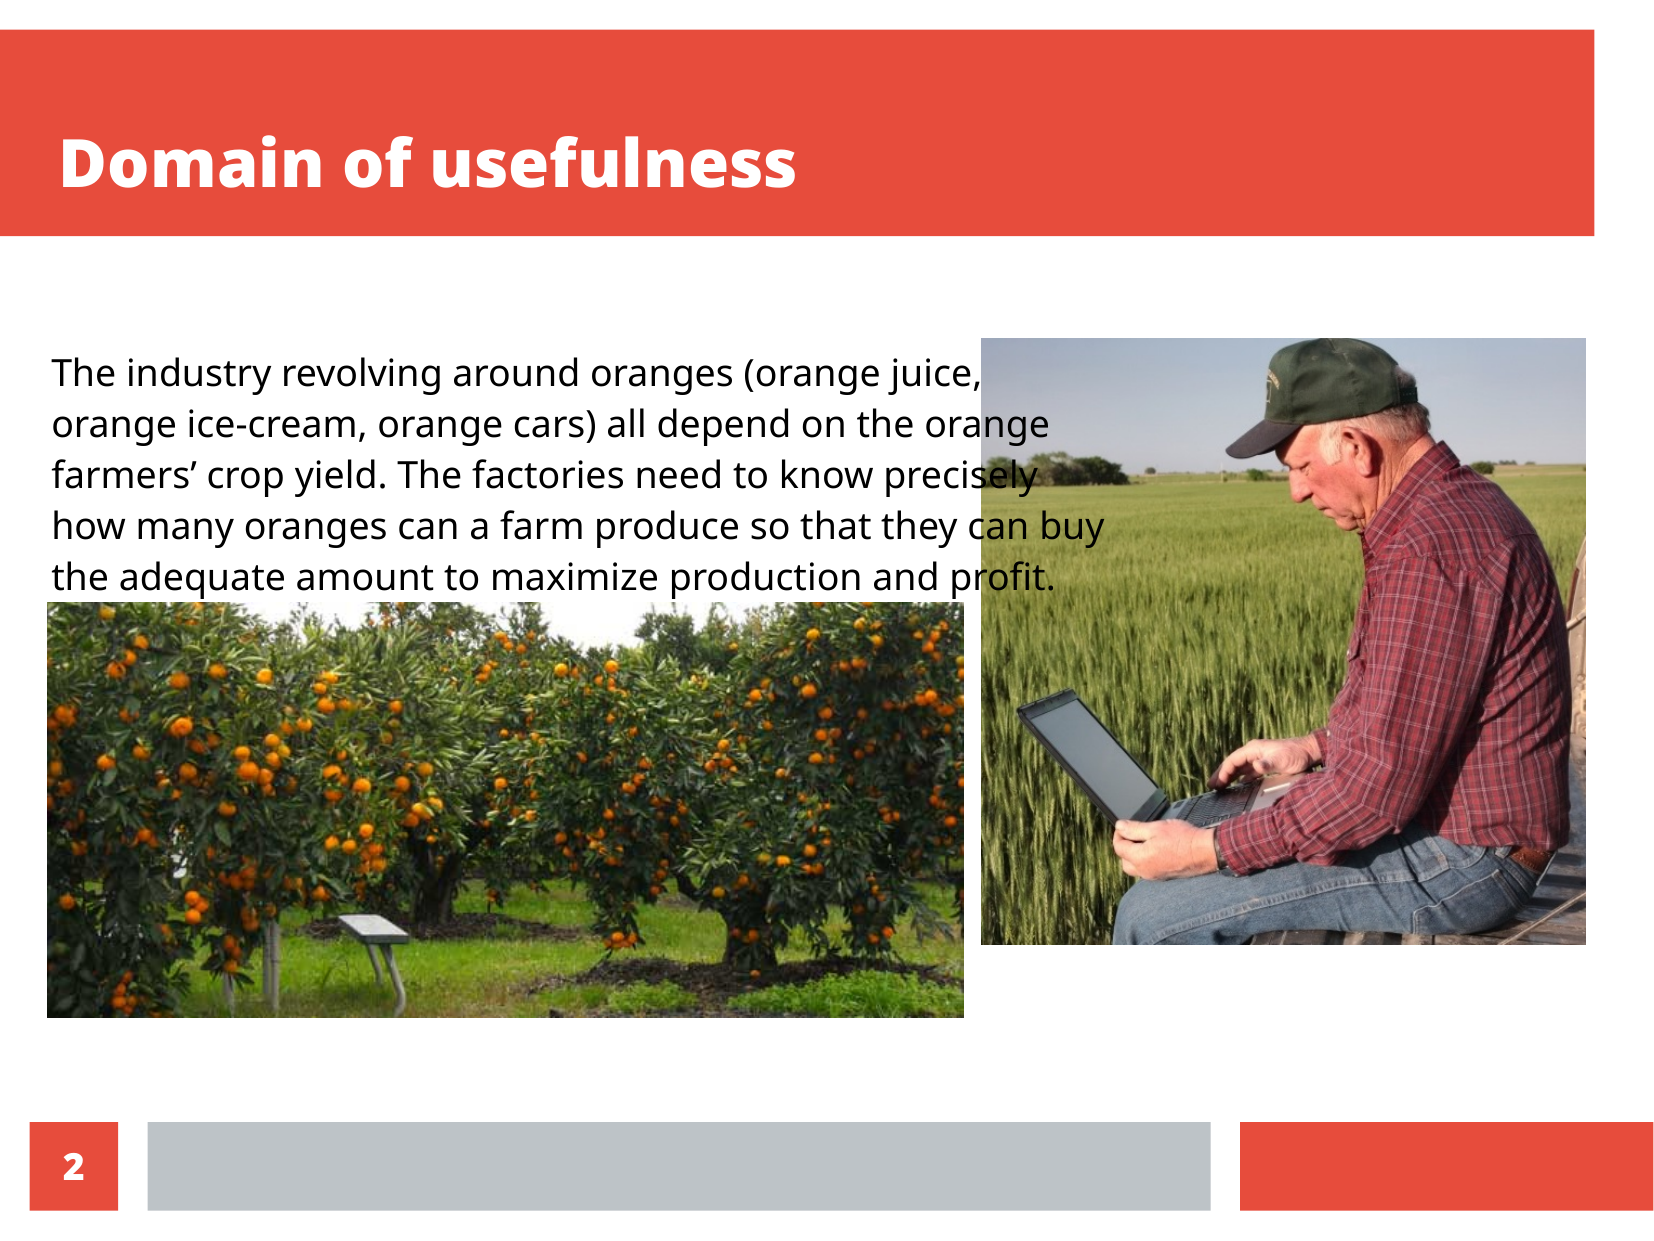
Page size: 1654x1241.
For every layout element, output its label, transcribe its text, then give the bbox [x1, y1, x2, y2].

title Domain of usefulness [59, 59, 1595, 207]
picture [993, 572, 1004, 588]
picture [993, 529, 1000, 537]
text_box The industry revolving around oranges (orange juice, orange ice-cream, orange cars) all depend on the orange farmers’ crop yield. The factories need to know precisely how many oranges can a farm produce so that they can buy the adequate amount to maximize production and profit. [36, 339, 993, 588]
picture [993, 521, 1000, 527]
picture [993, 470, 1003, 476]
picture [47, 602, 964, 1018]
picture [981, 338, 1586, 945]
